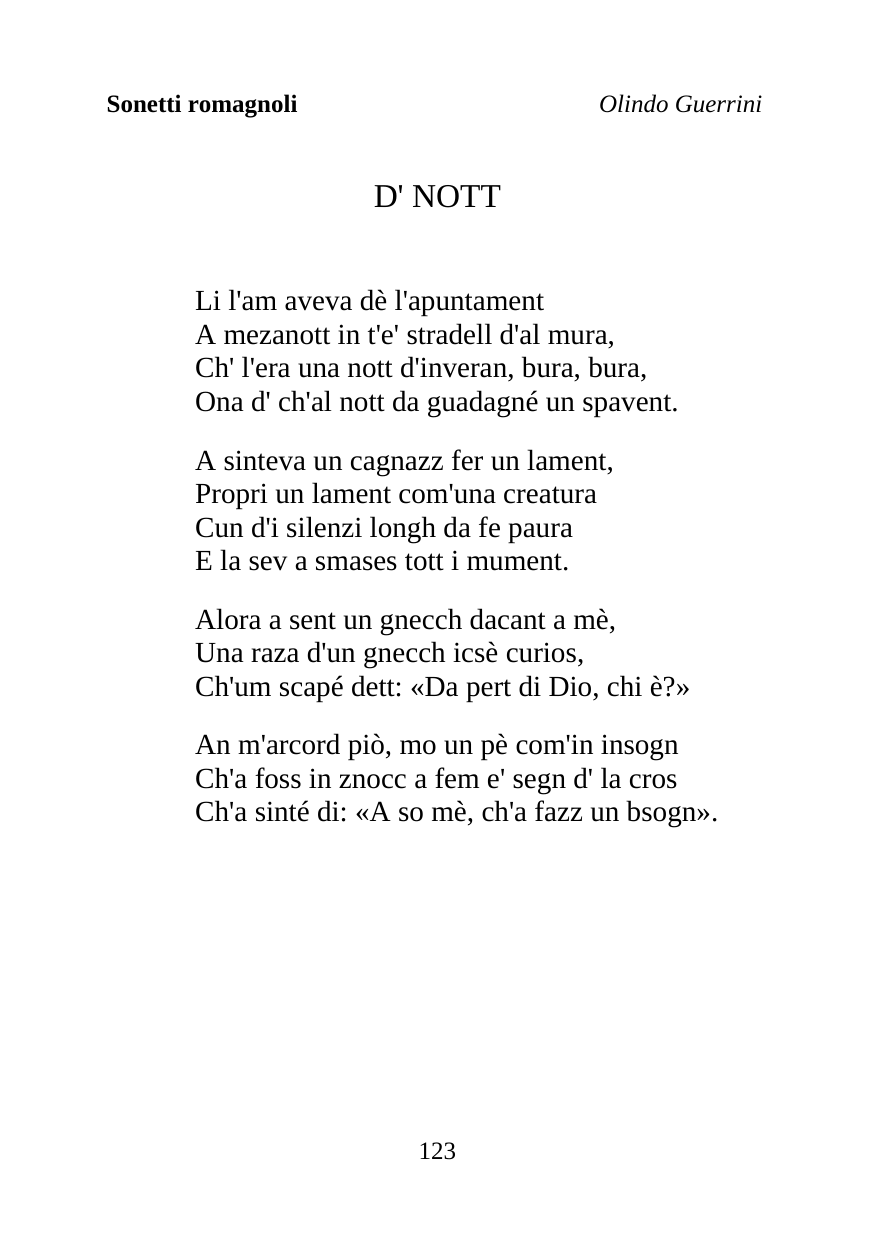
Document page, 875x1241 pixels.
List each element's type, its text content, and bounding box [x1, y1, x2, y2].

text A sinteva un cagnazz fer un lament, Propri un lament com'una creatura Cun d'i silenzi longh da fe paura E la sev a smases tott i mument. [195, 443, 768, 577]
subtitle D' NOTT [106, 176, 768, 214]
text Alora a sent un gnecch dacant a mè, Una raza d'un gnecch icsè curios, Ch'um scapé dett: «Da pert di Dio, chi è?» [195, 602, 768, 702]
text An m'arcord piò, mo un pè com'in insogn Ch'a foss in znocc a fem e' segn d' la cros Ch'a sinté di: «A so mè, ch'a fazz un bsogn». [195, 727, 768, 828]
text Li l'am aveva dè l'apuntament A mezanott in t'e' stradell d'al mura, Ch' l'era una nott d'inveran, bura, bura, Ona d' ch'al nott da guadagné un spavent. [195, 283, 768, 418]
